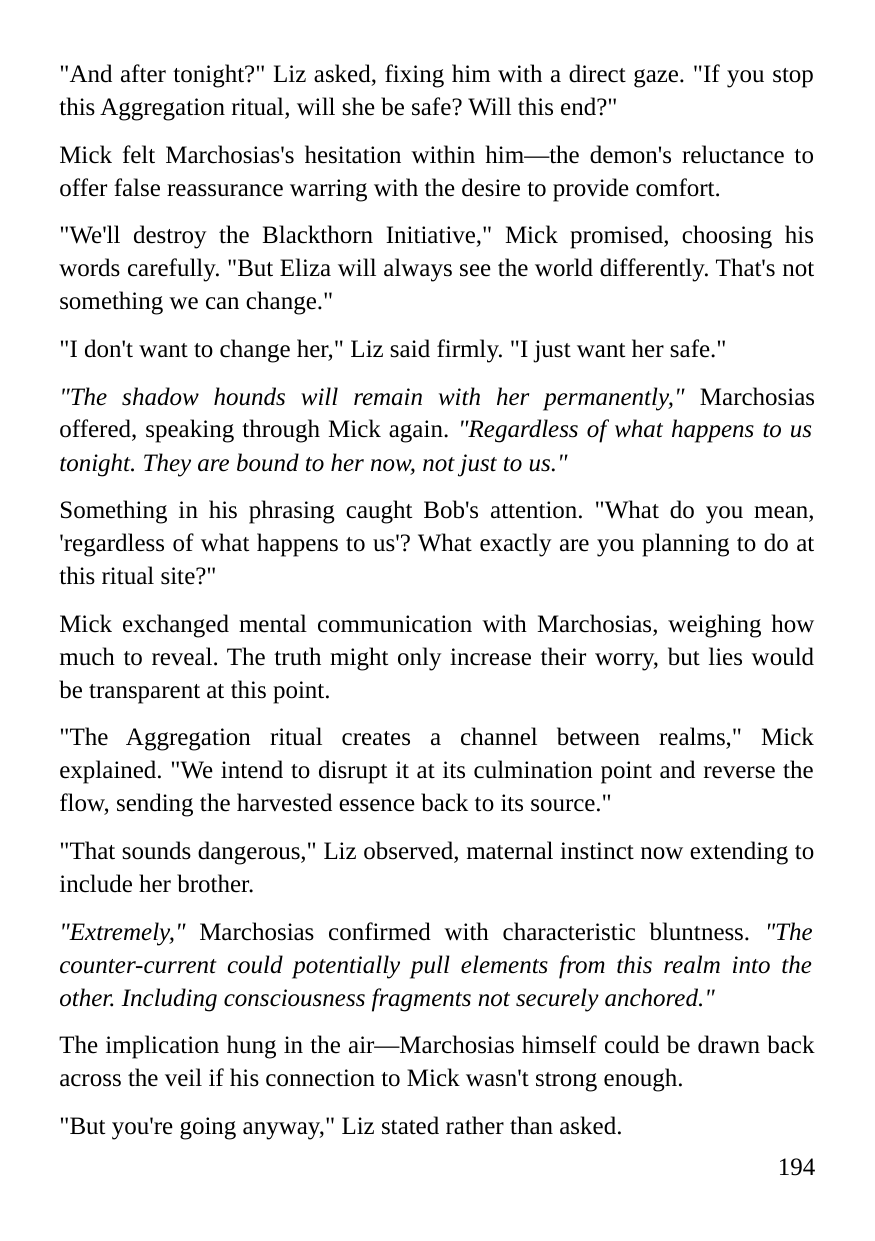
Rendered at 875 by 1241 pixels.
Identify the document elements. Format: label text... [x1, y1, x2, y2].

text Mick exchanged mental communication with Marchosias, weighing how much to reveal. The truth might only increase their worry, but lies would be transparent at this point. [59, 609, 815, 704]
text "The shadow hounds will remain with her permanently," Marchosias offered, speaking through Mick again. "Regardless of what happens to us tonight. They are bound to her now, not just to us." [59, 382, 815, 476]
text Mick felt Marchosias's hesitation within him—the demon's reluctance to offer false reassurance warring with the desire to provide comfort. [59, 140, 815, 201]
text The implication hung in the air—Marchosias himself could be drawn back across the veil if his connection to Mick wasn't strong enough. [59, 1030, 815, 1092]
text "The Aggregation ritual creates a channel between realms," Mick explained. "We intend to disrupt it at its culmination point and reverse the flow, sending the harvested essence back to its source." [59, 722, 815, 817]
text "We'll destroy the Blackthorn Initiative," Mick promised, choosing his words carefully. "But Eliza will always see the world differently. That's not something we can change." [59, 220, 815, 315]
text "Extremely," Marchosias confirmed with characteristic bluntness. "The counter-current could potentially pull elements from this realm into the other. Including consciousness fragments not securely anchored." [59, 917, 815, 1012]
text "But you're going anyway," Liz stated rather than asked. [59, 1111, 815, 1140]
text "I don't want to change her," Liz said firmly. "I just want her safe." [59, 334, 815, 363]
text Something in his phrasing caught Bob's attention. "What do you mean, 'regardless of what happens to us'? What exactly are you planning to do at this ritual site?" [59, 495, 815, 590]
text "That sounds dangerous," Liz observed, maternal instinct now extending to include her brother. [59, 836, 815, 898]
text "And after tonight?" Liz asked, fixing him with a direct gaze. "If you stop this Aggregation ritual, will she be safe? Will this end?" [59, 59, 815, 121]
